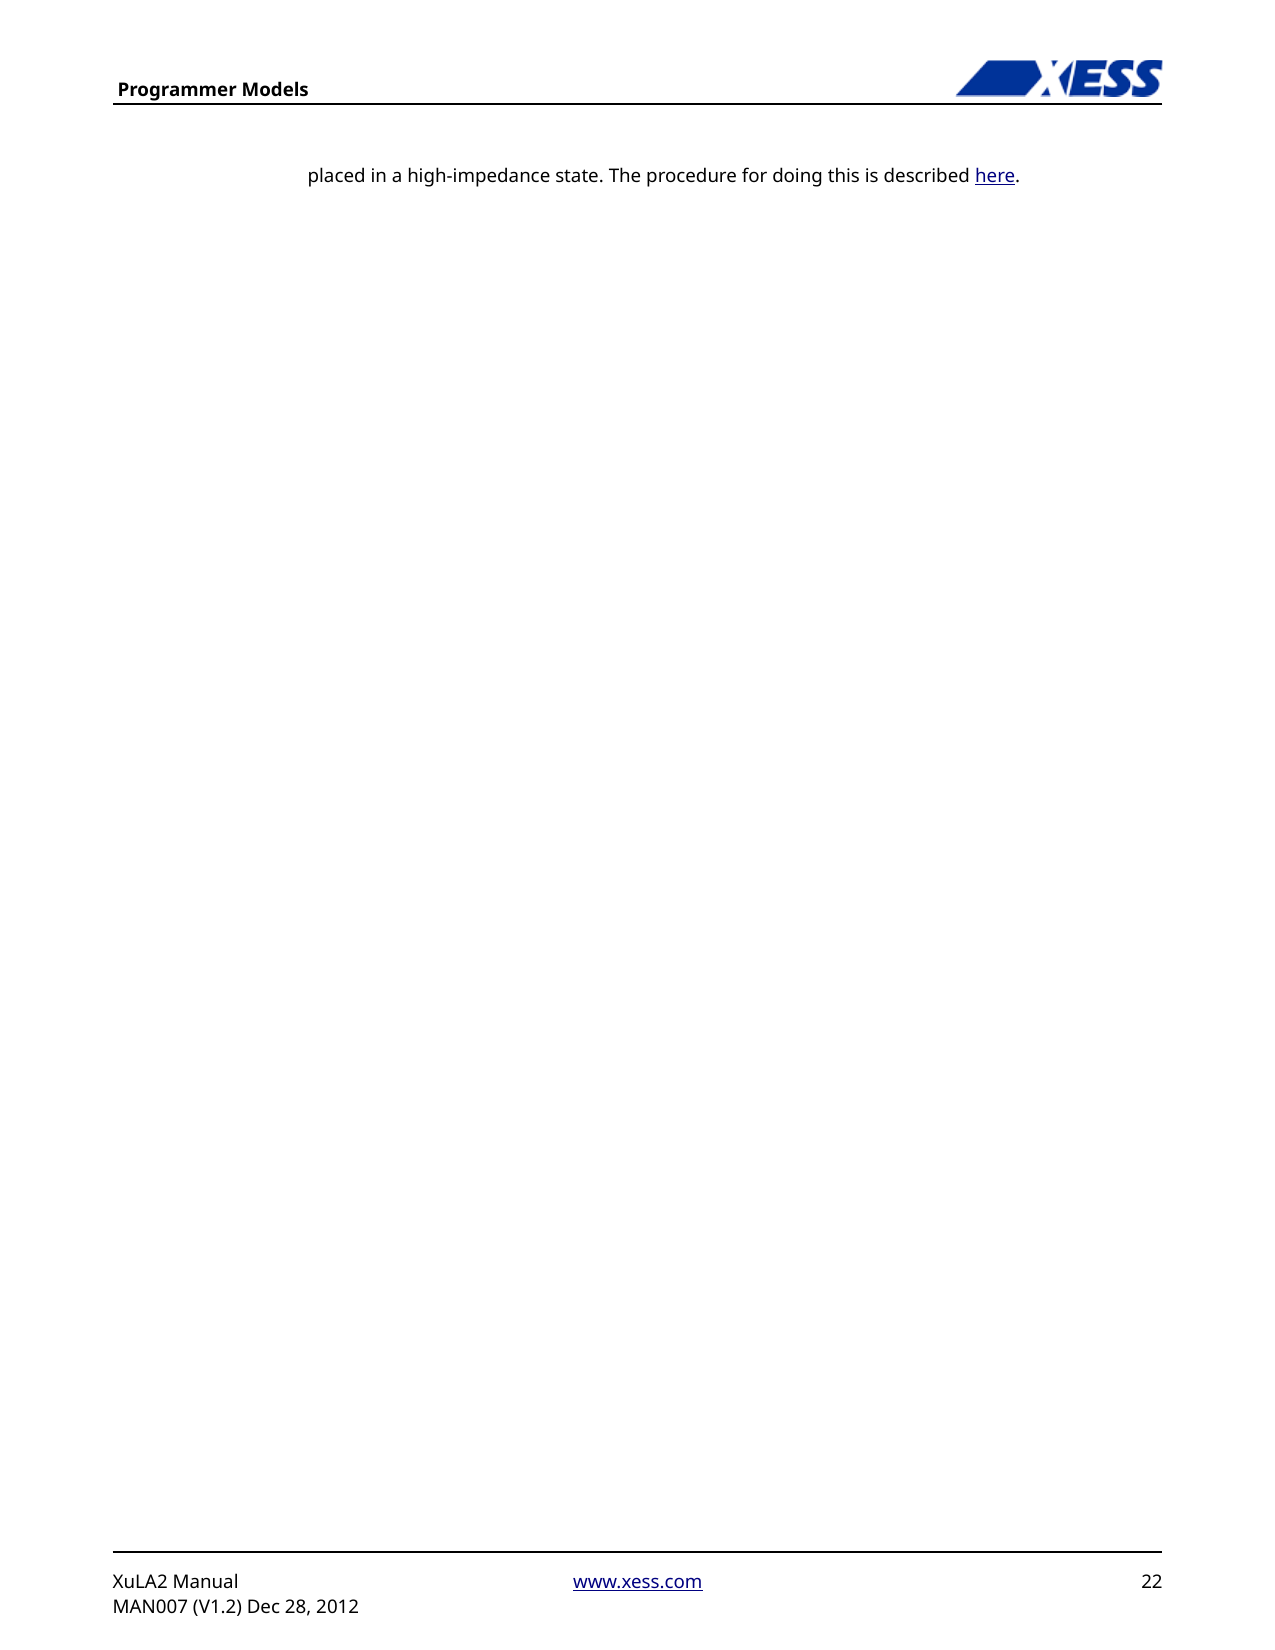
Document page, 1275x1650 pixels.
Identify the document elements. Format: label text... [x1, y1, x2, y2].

text placed in a high-impedance state. The procedure for doing this is described here. [307, 162, 1162, 187]
picture [955, 60, 1163, 97]
